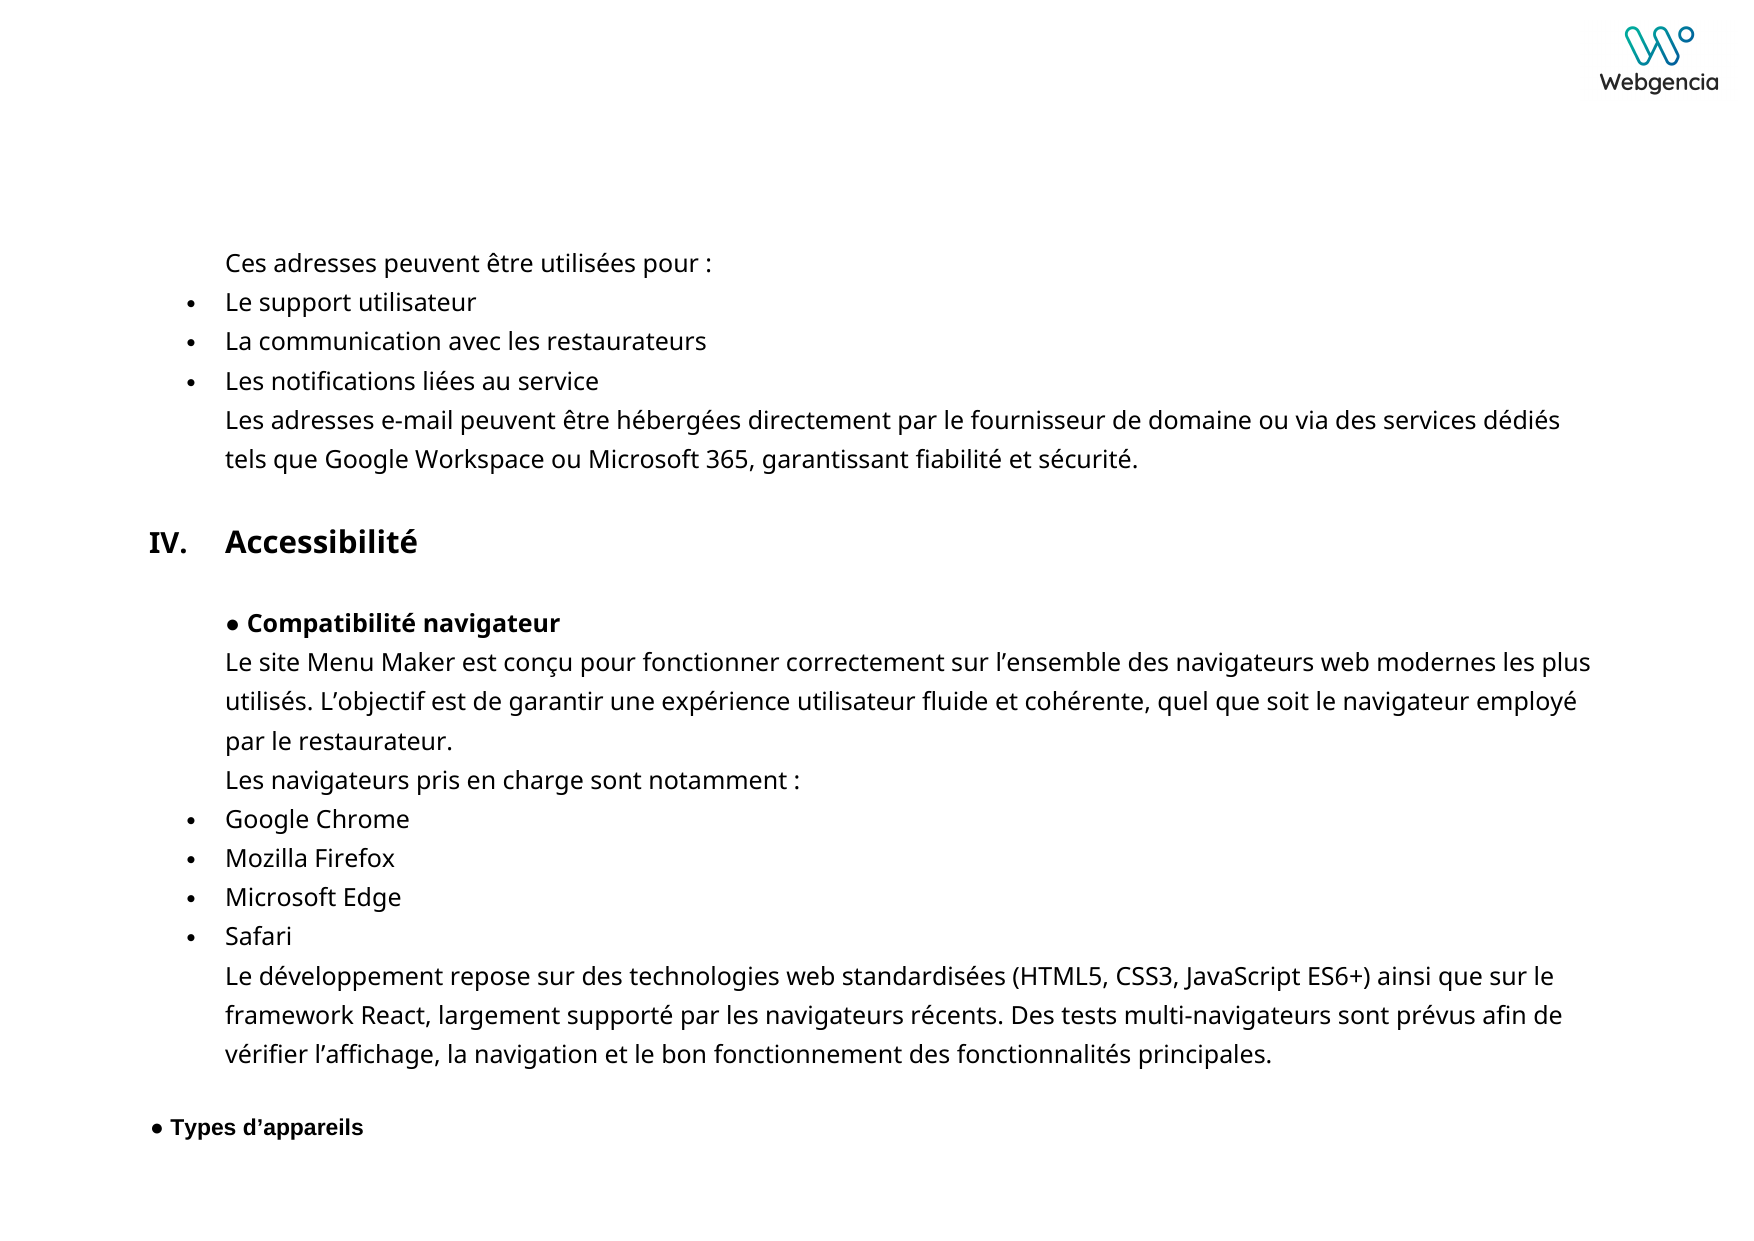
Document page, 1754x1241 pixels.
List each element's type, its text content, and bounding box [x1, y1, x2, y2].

list Accessibilité [187, 520, 1604, 606]
text Les navigateurs pris en charge sont notamment : [225, 762, 1604, 796]
text ● Compatibilité navigateur [225, 606, 1604, 640]
list Google Chrome [187, 801, 1604, 836]
list Mozilla Firefox [187, 841, 1604, 875]
text Le développement repose sur des technologies web standardisées (HTML5, CSS3, JavaScript ES6+) ainsi que sur le framework React, largement supporté par les navigateurs récents. Des tests multi-navigateurs sont prévus afin de vérifier l’affichage, la navigation et le bon fonctionnement des fonctionnalités principales. [225, 958, 1604, 1071]
text ● Types d’appareils [150, 1076, 1604, 1140]
list Les notifications liées au service [187, 363, 1604, 397]
text Le site Menu Maker est conçu pour fonctionner correctement sur l’ensemble des navigateurs web modernes les plus utilisés. L’objectif est de garantir une expérience utilisateur fluide et cohérente, quel que soit le navigateur employé par le restaurateur. [225, 645, 1604, 757]
list Microsoft Edge [187, 880, 1604, 914]
text Les adresses e-mail peuvent être hébergées directement par le fournisseur de domaine ou via des services dédiés tels que Google Workspace ou Microsoft 365, garantissant fiabilité et sécurité. [225, 402, 1604, 476]
list Safari [187, 919, 1604, 953]
list Le support utilisateur [187, 285, 1604, 319]
text Ces adresses peuvent être utilisées pour : [225, 246, 1604, 280]
list La communication avec les restaurateurs [187, 324, 1604, 358]
